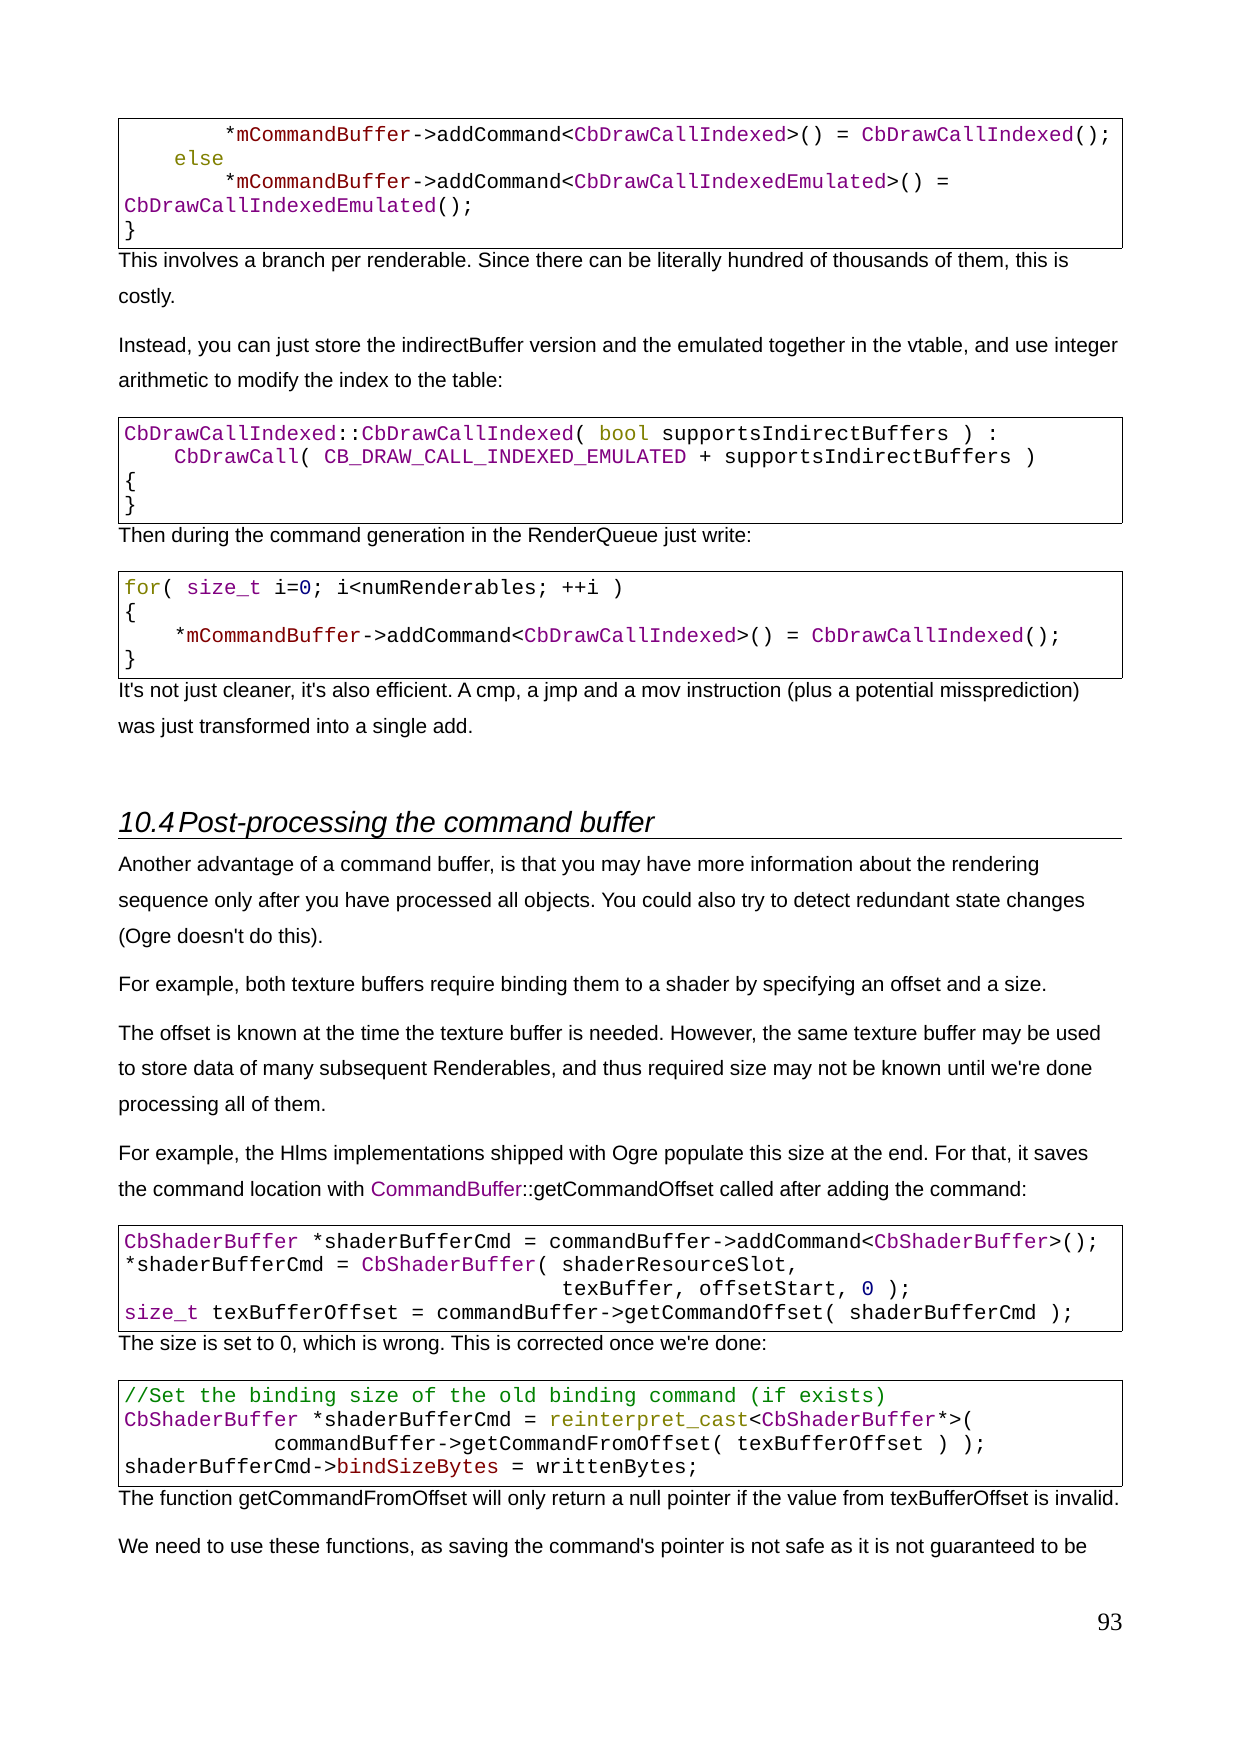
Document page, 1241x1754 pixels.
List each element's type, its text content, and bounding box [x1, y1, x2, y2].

text For example, both texture buffers require binding them to a shader by specifying an offset and a size. [118, 972, 1122, 996]
text We need to use these functions, as saving the command's pointer is not safe as it is not guaranteed to be [118, 1534, 1122, 1558]
text Instead, you can just store the indirectBuffer version and the emulated together in the vtable, and use integer arithmetic to modify the index to the table: [118, 332, 1122, 392]
text The size is set to 0, which is wrong. This is corrected once we're done: [118, 1332, 1122, 1355]
text It's not just cleaner, it's also efficient. A cmp, a jmp and a mov instruction (plus a potential missprediction) was just transformed into a single add. [118, 679, 1122, 738]
text This involves a branch per renderable. Since there can be literally hundred of thousands of them, this is costly. [118, 249, 1122, 308]
text Then during the command generation in the RenderQueue just write: [118, 524, 1122, 547]
table_header *mCommandBuffer->addCommand<CbDrawCallIndexed>() = CbDrawCallIndexed(); else *mCommandBuffer->addCommand<CbDrawCallIndexedEmulated>() = CbDrawCallIndexedEmulated(); } [119, 119, 1122, 248]
subtitle Post-processing the command buffer [118, 804, 1122, 838]
text The offset is known at the time the texture buffer is needed. However, the same texture buffer may be used to store data of many subsequent Renderables, and thus required size may not be known until we're done processing all of them. [118, 1020, 1122, 1116]
table_header CbShaderBuffer *shaderBufferCmd = commandBuffer->addCommand<CbShaderBuffer>(); *shaderBufferCmd = CbShaderBuffer( shaderResourceSlot, texBuffer, offsetStart, 0 ); size_t texBufferOffset = commandBuffer->getCommandOffset( shaderBufferCmd ); [119, 1226, 1122, 1331]
table_header for( size_t i=0; i<numRenderables; ++i ) { *mCommandBuffer->addCommand<CbDrawCallIndexed>() = CbDrawCallIndexed(); } [119, 572, 1122, 678]
table_header CbDrawCallIndexed::CbDrawCallIndexed( bool supportsIndirectBuffers ) : CbDrawCall( CB_DRAW_CALL_INDEXED_EMULATED + supportsIndirectBuffers ) { } [119, 418, 1122, 523]
text The function getCommandFromOffset will only return a null pointer if the value from texBufferOffset is invalid. [118, 1487, 1122, 1510]
text For example, the Hlms implementations shipped with Ogre populate this size at the end. For that, it saves the command location with CommandBuffer::getCommandOffset called after adding the command: [118, 1141, 1122, 1201]
text Another advantage of a command buffer, is that you may have more information about the rendering sequence only after you have processed all objects. You could also try to detect redundant state changes (Ogre doesn't do this). [118, 852, 1122, 947]
table_header //Set the binding size of the old binding command (if exists) CbShaderBuffer *shaderBufferCmd = reinterpret_cast<CbShaderBuffer*>( commandBuffer->getCommandFromOffset( texBufferOffset ) ); shaderBufferCmd->bindSizeBytes = writtenBytes; [119, 1381, 1122, 1486]
